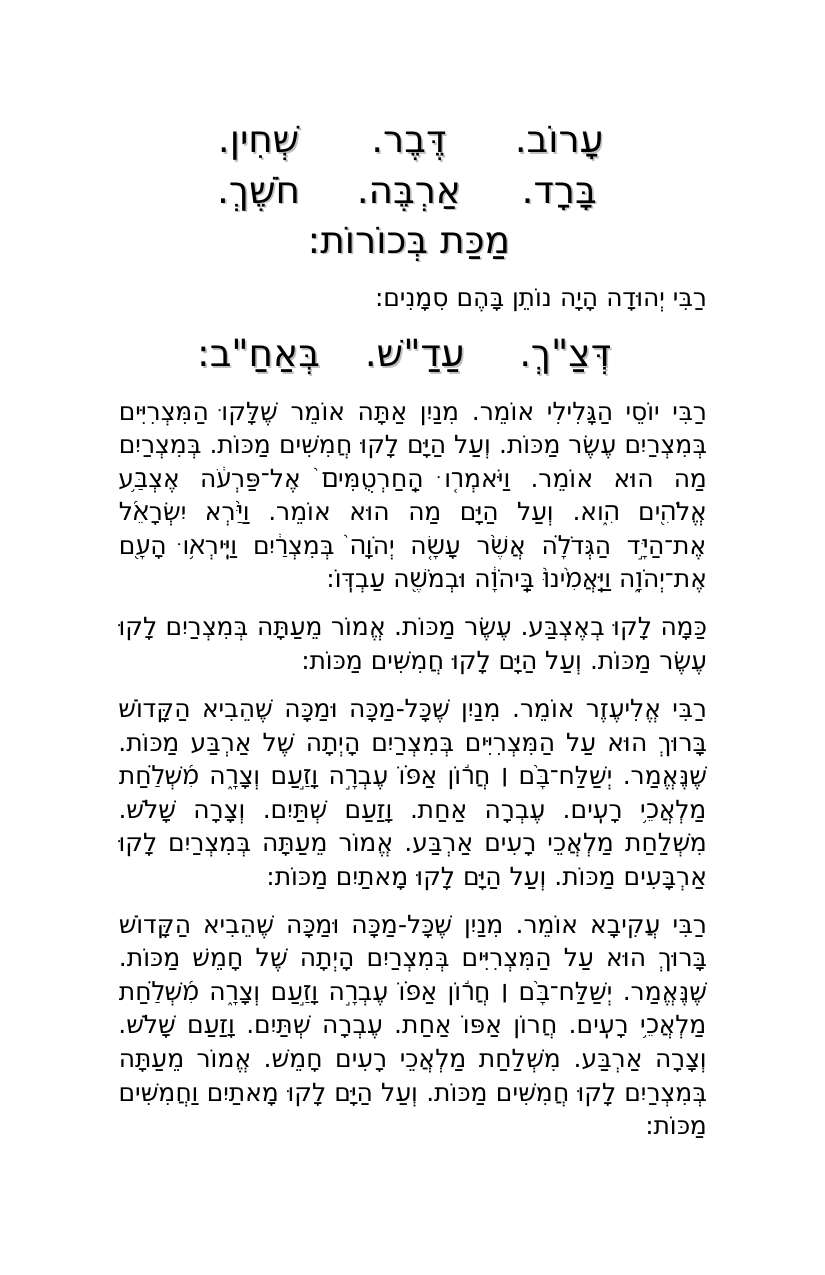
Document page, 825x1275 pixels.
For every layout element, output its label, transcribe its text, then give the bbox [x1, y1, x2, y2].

text דְּצַ"ךְ. עַדַ"שׁ. בְּאַחַ"ב: [118, 332, 707, 375]
text מַכַּת בְּכוֹרוֹת: [118, 218, 707, 262]
text בָּרָד. אַרְבֶּה. חֹשֶׁךְ. [118, 168, 707, 212]
text רַבִּי אֱלִיעֶזֶר אוֹמֵר. מִנַיִן שֶׁכָּל-מַכָּה וּמַכָּה שֶׁהֵבִיא הַקָּדוֹשׁ בָּרוּךְ הוּא עַל הַמִּצְרִיִּים בְּמִצְרַיִם הָיְתָה שֶׁל אַרְבַּע מַכּוֹת. שֶׁנֶּאֱמַר. יְשַׁלַּח־בָּ֨ם ׀ חֲר֬וֹן אַפּ֗וֹ עֶבְרָ֣ה וָזַ֣עַם וְצָרָ֑ה מִ֝שְׁלַ֗חַת מַלְאֲכֵ֥י רָעִֽים. עֶבְרָה אַחַת. וָזַעַם שְׁתַּיִם. וְצָרָה שָׁלֹשׁ. מִשְׁלַחַת מַלְאֲכֵי רָעִים אַרְבַּע. אֱמוֹר מֵעַתָּה בְּמִצְרַיִם לָקוּ אַרְבָּעִים מַכּוֹת. וְעַל הַיָּם לָקוּ מָאתַיִם מַכּוֹת: [118, 694, 707, 891]
text רַבִּי יְהוּדָה הָיָה נוֹתֵן בָּהֶם סִמָנִים: [118, 283, 707, 313]
text רַבִּי עֲקִיבָא אוֹמֵר. מִנַיִן שֶׁכָּל-מַכָּה וּמַכָּה שֶׁהֵבִיא הַקָּדוֹשׁ בָּרוּךְ הוּא עַל הַמִּצְרִיִּים בְּמִצְרַיִם הָיְתָה שֶׁל חָמֵשׁ מַכּוֹת. שֶׁנֶּאֱמַר. יְשַׁלַּח־בָּ֨ם ׀ חֲר֬וֹן אַפּ֗וֹ עֶבְרָ֣ה וָזַ֣עַם וְצָרָ֑ה מִ֝שְׁלַ֗חַת מַלְאֲכֵ֥י רָעִֽים. חֲרוֹן אַפּוֹ אַחַת. עֶבְרָה שְׁתַּיִם. וָזַעַם שָׁלֹשׁ. וְצָרָה אַרְבַּע. מִשְׁלַחַת מַלְאֲכֵי רָעִים חָמֵשׁ. אֱמוֹר מֵעַתָּה בְּמִצְרַיִם לָקוּ חֲמִשִּׁים מַכּוֹת. וְעַל הַיָּם לָקוּ מָאתַיִם וַחֲמִשִּׁים מַכּוֹת: [118, 910, 707, 1140]
text רַבִּי יוֹסֵי הַגָּלִילִי אוֹמֵר. מִנַיִן אַתָּה אוֹמֵר שֶׁלָּקוּ הַמִּצְרִיִּים בְּמִצְרַיִם עֶשֶׂר מַכּוֹת. וְעַל הַיָּם לָקוּ חֲמִשִּׁים מַכּוֹת. בְּמִצְרַיִם מַה הוּא אוֹמֵר. וַיֹּאמְר֤וּ הַֽחַרְטֻמִּים֙ אֶל־פַּרְעֹ֔ה אֶצְבַּ֥ע אֱלֹהִ֖ים הִ֑וא. וְעַל הַיָּם מַה הוּא אוֹמֵר. וַיַּ֨רְא יִשְׂרָאֵ֜ל אֶת־הַיָּ֣ד הַגְּדֹלָ֗ה אֲשֶׁ֨ר עָשָׂ֤ה יְהֹוָה֙ בְּמִצְרַ֔יִם וַיִּֽירְא֥וּ הָעָ֖ם אֶת־יְהֹוָ֑ה וַיַּֽאֲמִ֙ינוּ֙ בַּֽיהֹוָ֔ה וּבְמֹשֶׁ֖ה עַבְדּֽוֹ: [118, 397, 707, 593]
text כַּמָה לָקוּ בְאֶצְבַּע. עֶשֶׂר מַכּוֹת. אֱמוֹר מֵעַתָּה בְּמִצְרַיִם לָקוּ עֶשֶׂר מַכּוֹת. וְעַל הַיָּם לָקוּ חֲמִשִּׁים מַכּוֹת: [118, 612, 707, 675]
text עָרוֹב. דֶּבֶר. שְׁחִין. [118, 118, 707, 162]
